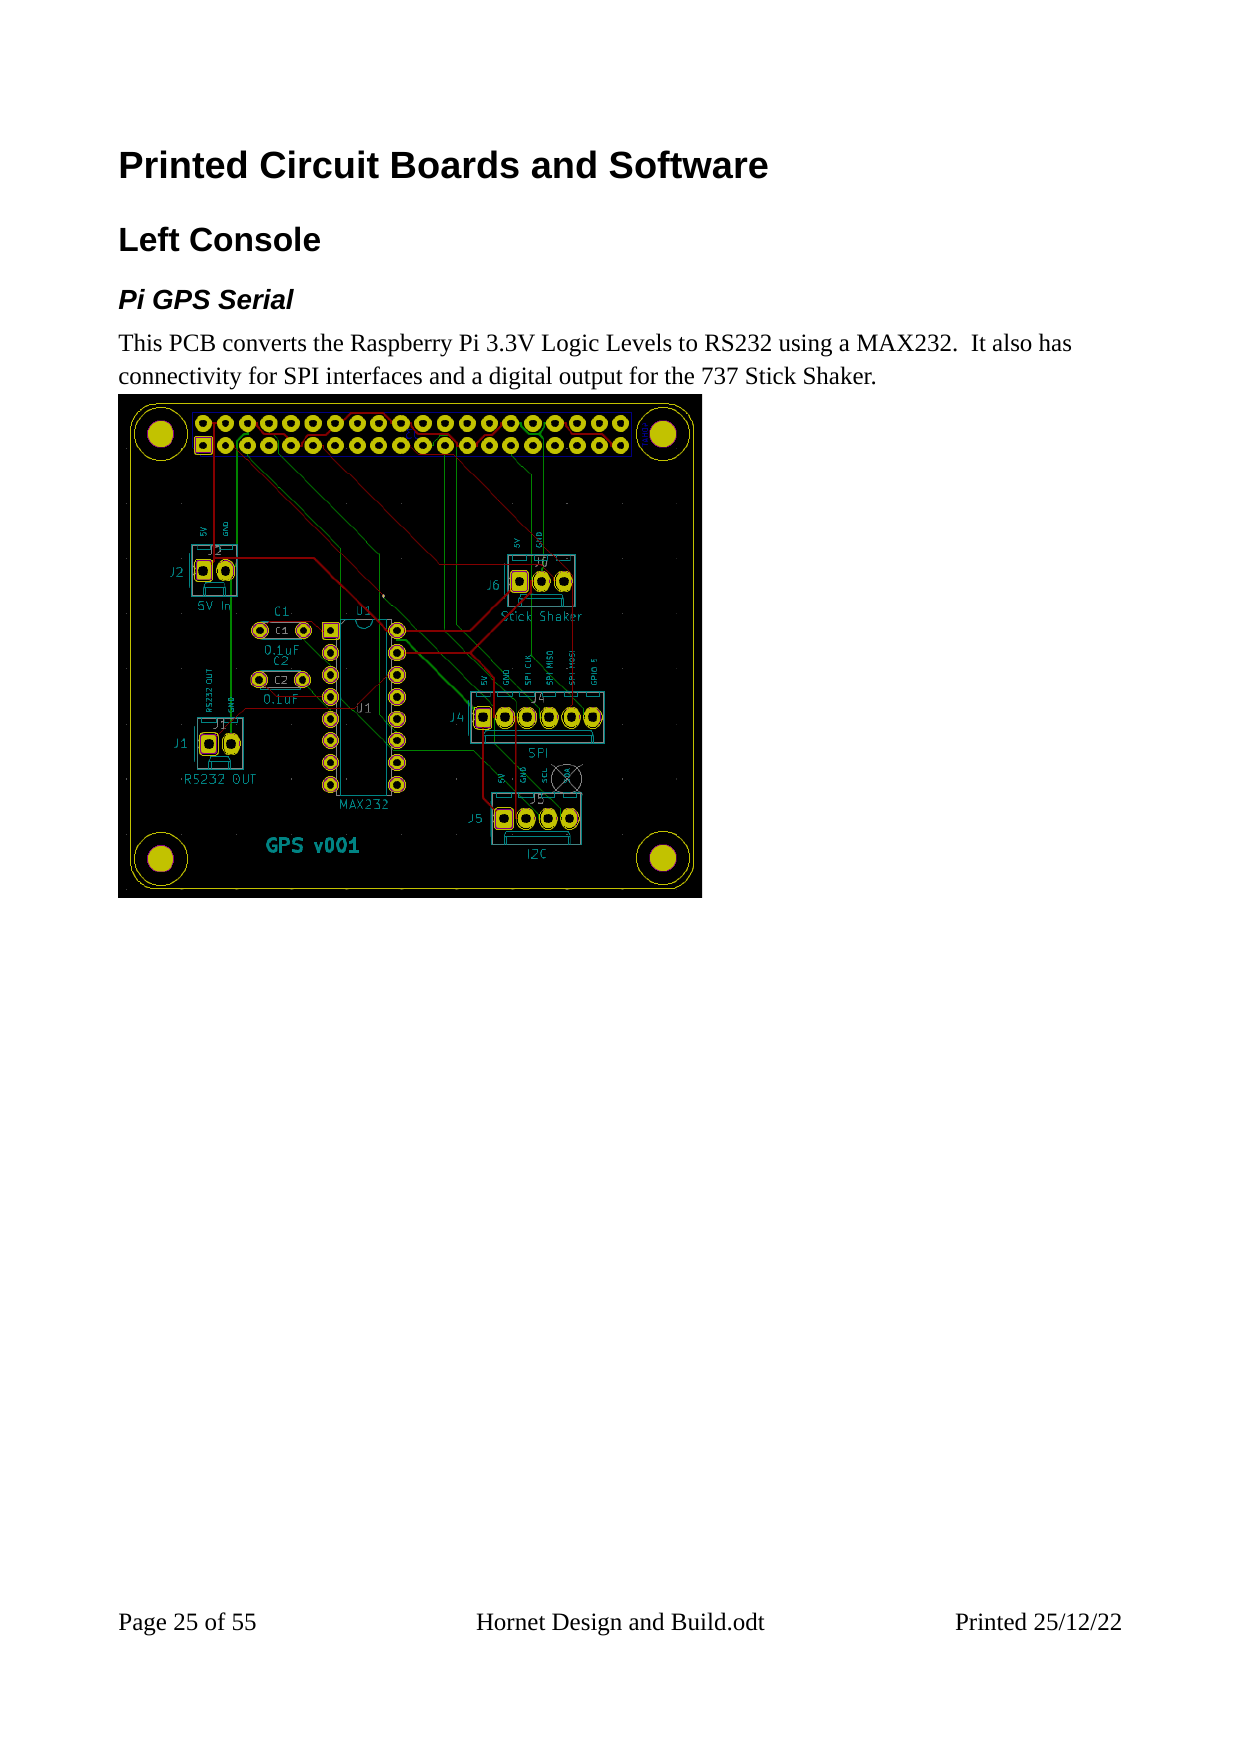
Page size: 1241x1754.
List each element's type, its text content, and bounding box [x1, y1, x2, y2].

subtitle Printed Circuit Boards and Software [118, 143, 1122, 187]
subtitle Left Console [118, 220, 1122, 259]
picture [118, 394, 703, 898]
text This PCB converts the Raspberry Pi 3.3V Logic Levels to RS232 using a MAX232. It also has connectivity for SPI interfaces and a digital output for the 737 Stick Shaker. [118, 328, 1122, 390]
subtitle Pi GPS Serial [118, 284, 1122, 316]
